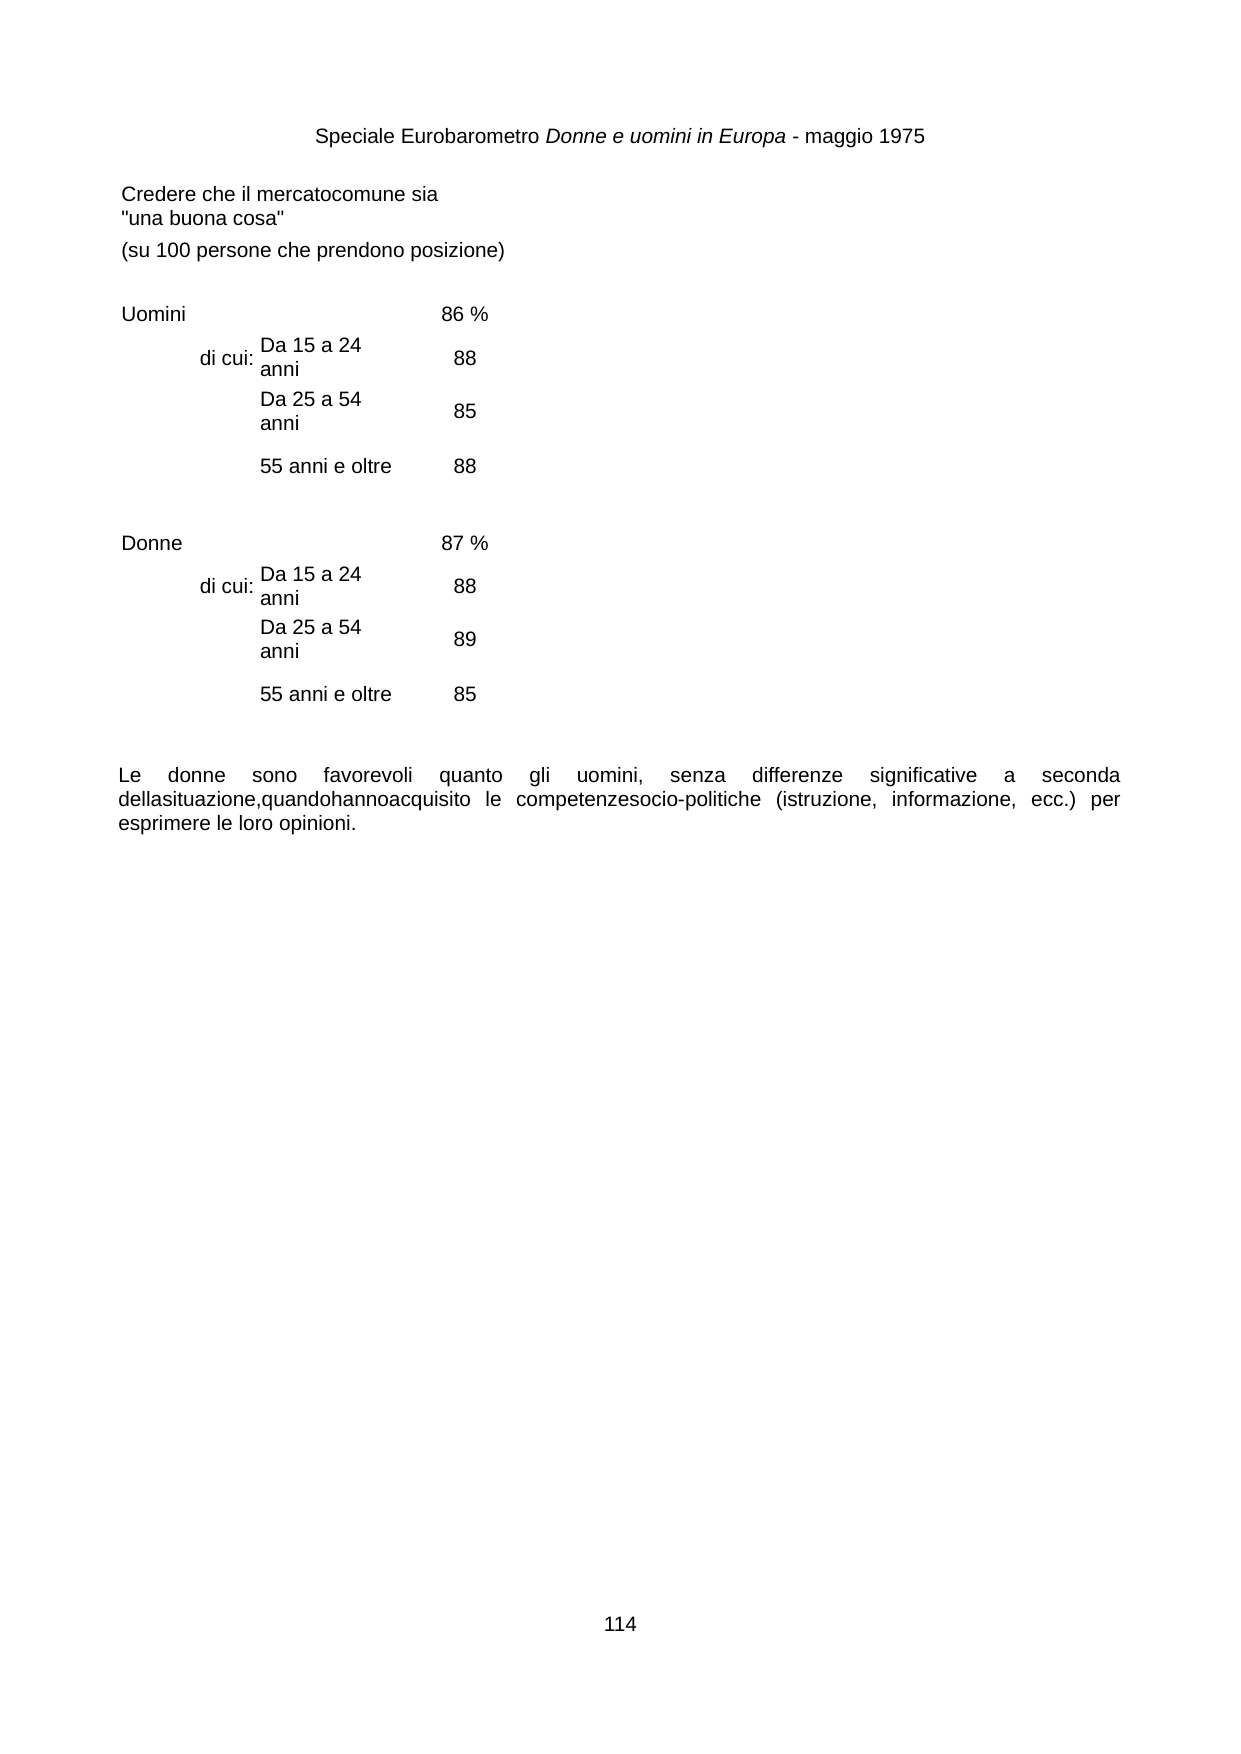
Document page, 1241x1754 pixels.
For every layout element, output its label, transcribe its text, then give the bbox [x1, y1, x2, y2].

table_header Credere che il mercatocomune sia "una buona cosa" [118, 178, 534, 233]
table_cell 87 % [395, 526, 534, 558]
table_cell [257, 526, 395, 558]
table_cell 89 [395, 612, 534, 666]
table_cell Da 25 a 54 anni [257, 384, 395, 438]
table_cell [395, 494, 534, 526]
table_cell 86 % [395, 298, 534, 330]
table_cell [395, 266, 534, 298]
table_cell [118, 438, 257, 494]
text Le donne sono favorevoli quanto gli uomini, senza differenze significative a seconda dellasituazione,quandohannoacquisito le competenzesocio-politiche (istruzione, informazione, ecc.) per esprimere le loro opinioni. [118, 763, 1122, 835]
table_cell Uomini [118, 298, 257, 330]
table_cell [118, 666, 257, 722]
table_cell di cui: [118, 330, 257, 384]
table_cell [118, 494, 257, 526]
table_cell [118, 266, 257, 298]
table_cell 85 [395, 666, 534, 722]
table_cell 85 [395, 384, 534, 438]
table_cell Da 15 a 24 anni [257, 330, 395, 384]
table_cell [118, 384, 257, 438]
table_cell 88 [395, 438, 534, 494]
table_cell Da 15 a 24 anni [257, 559, 395, 612]
table_cell [257, 298, 395, 330]
table_cell 88 [395, 559, 534, 612]
table_cell 55 anni e oltre [257, 438, 395, 494]
table_cell (su 100 persone che prendono posizione) [118, 233, 534, 266]
table_cell di cui: [118, 559, 257, 612]
table_cell [257, 494, 395, 526]
table_cell 55 anni e oltre [257, 666, 395, 722]
table_cell Da 25 a 54 anni [257, 612, 395, 666]
table_cell Donne [118, 526, 257, 558]
table_cell [257, 266, 395, 298]
table_cell 88 [395, 330, 534, 384]
table_cell [118, 612, 257, 666]
